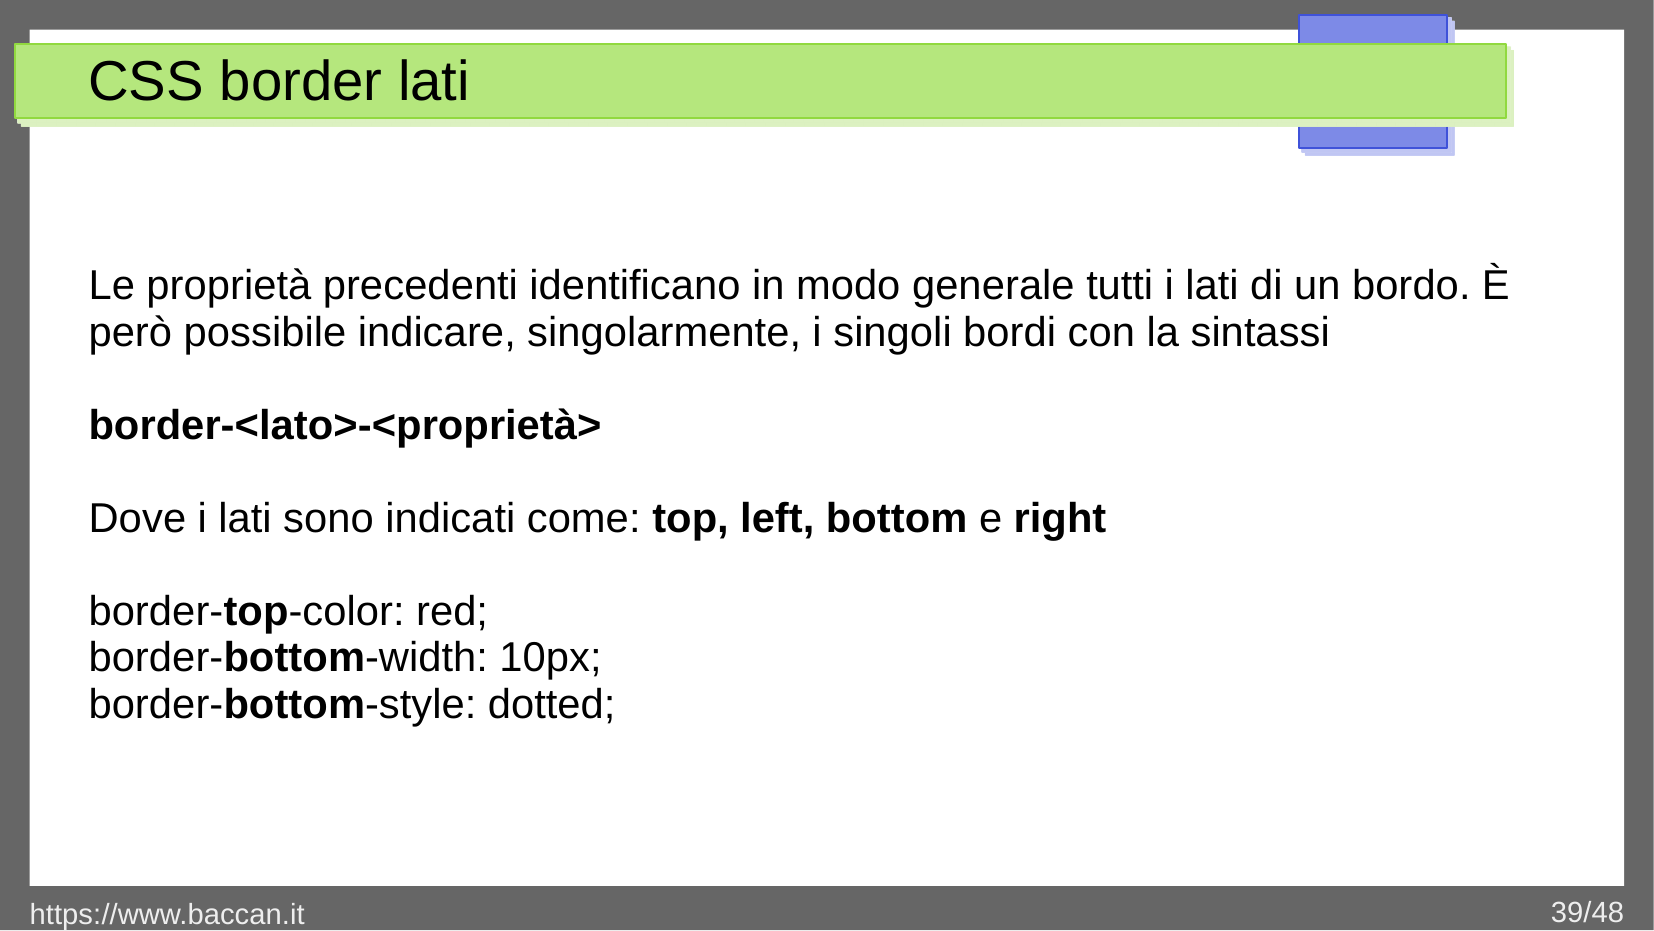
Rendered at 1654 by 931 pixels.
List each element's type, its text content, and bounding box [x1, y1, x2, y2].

text_box Le proprietà precedenti identificano in modo generale tutti i lati di un bordo. È però possibile indicare, singolarmente, i singoli bordi con la sintassi border-<lato>-<proprietà> Dove i lati sono indicati come: top, left, bottom e right border-top-color: red; border-bottom-width: 10px; border-bottom-style: dotted; [88, 169, 1565, 820]
title CSS border lati [88, 44, 1506, 119]
